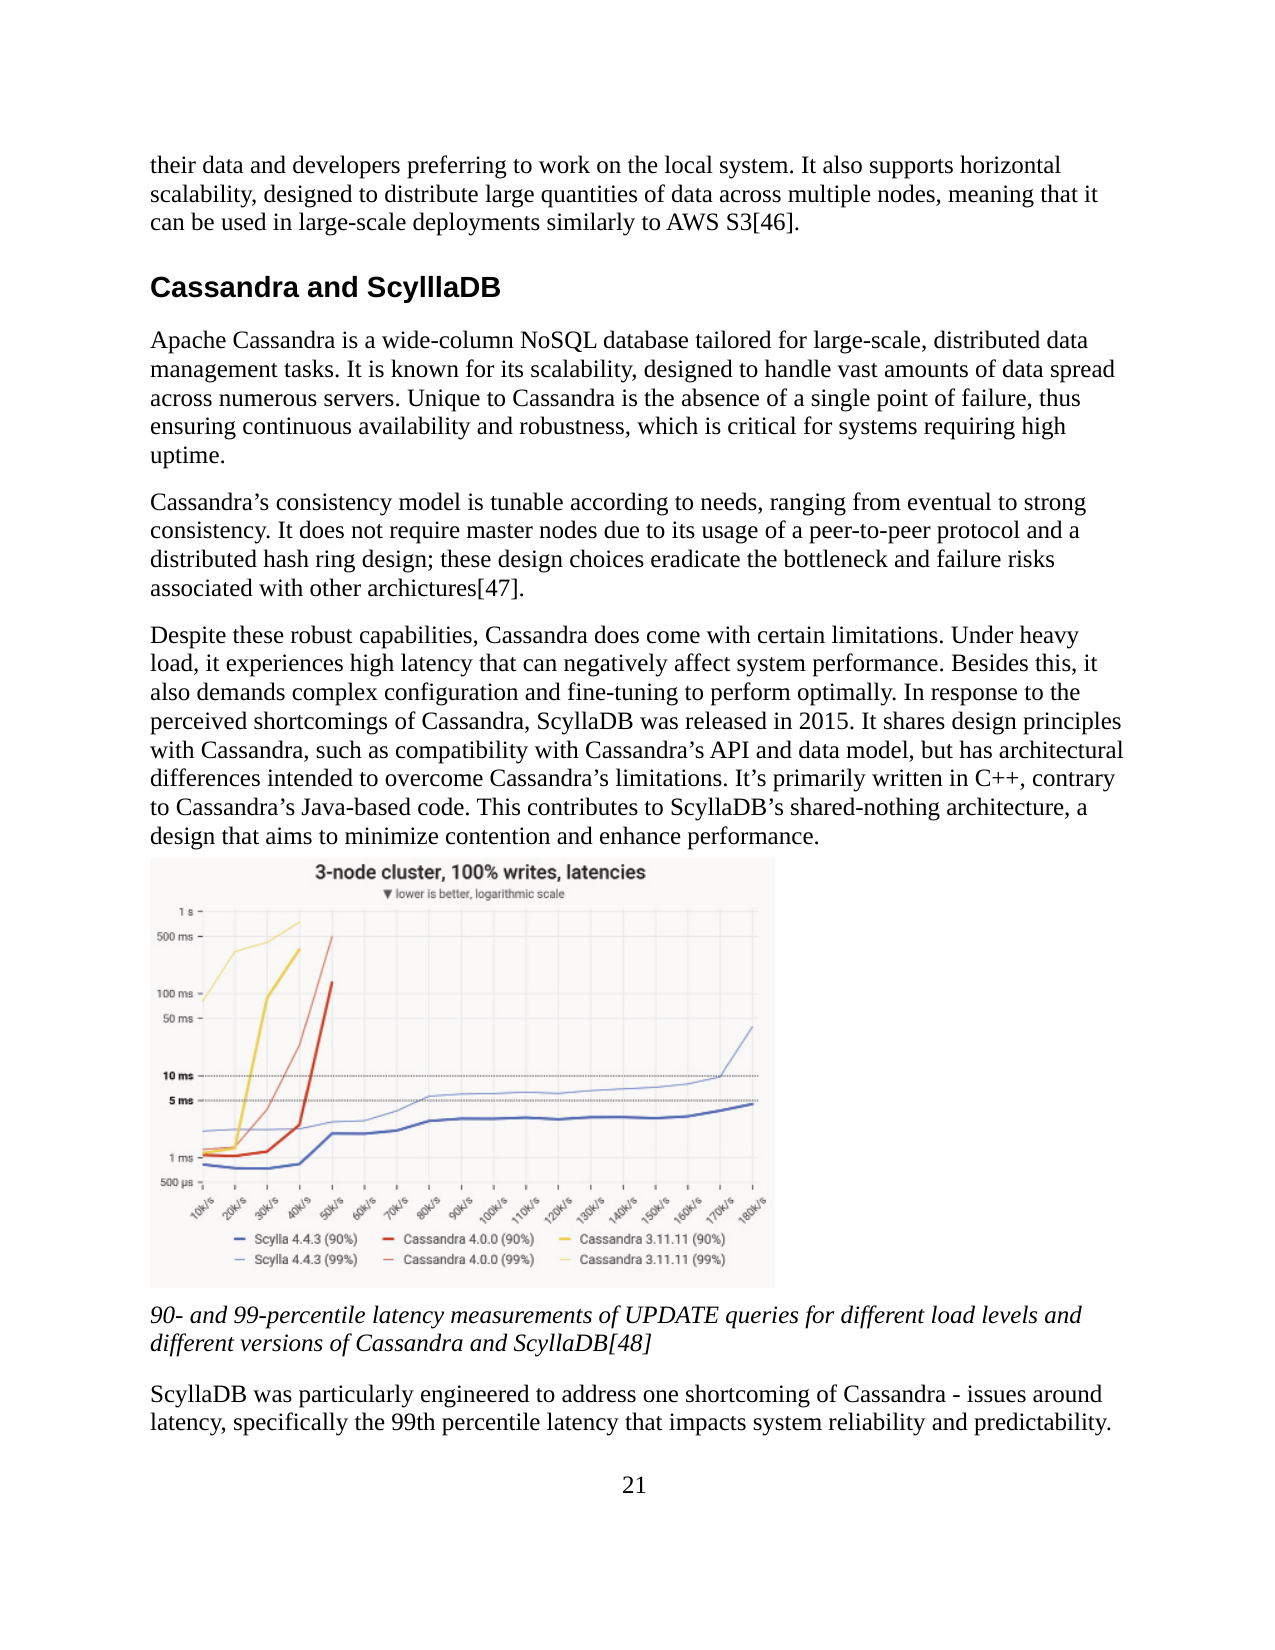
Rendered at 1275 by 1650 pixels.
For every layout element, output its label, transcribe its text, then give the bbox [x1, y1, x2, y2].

text Cassandra’s consistency model is tunable according to needs, ranging from eventual to strong consistency. It does not require master nodes due to its usage of a peer-to-peer protocol and a distributed hash ring design; these design choices eradicate the bottleneck and failure risks associated with other archictures[47]. [150, 487, 1125, 602]
text 90- and 99-percentile latency measurements of UPDATE queries for different load levels and different versions of Cassandra and ScyllaDB[48] [150, 1300, 1125, 1357]
text Despite these robust capabilities, Cassandra does come with certain limitations. Under heavy load, it experiences high latency that can negatively affect system performance. Besides this, it also demands complex configuration and fine-tuning to perform optimally. In response to the perceived shortcomings of Cassandra, ScyllaDB was released in 2015. It shares design principles with Cassandra, such as compatibility with Cassandra’s API and data model, but has architectural differences intended to overcome Cassandra’s limitations. It’s primarily written in C++, contrary to Cassandra’s Java-based code. This contributes to ScyllaDB’s shared-nothing architecture, a design that aims to minimize contention and enhance performance. [150, 620, 1125, 850]
text their data and developers preferring to work on the local system. It also supports horizontal scalability, designed to distribute large quantities of data across multiple nodes, meaning that it can be used in large-scale deployments similarly to AWS S3[46]. [150, 150, 1125, 236]
subtitle Cassandra and ScylllaDB [150, 270, 1125, 304]
picture [150, 858, 775, 1288]
text ScyllaDB was particularly engineered to address one shortcoming of Cassandra - issues around latency, specifically the 99th percentile latency that impacts system reliability and predictability. [150, 1379, 1125, 1436]
text Apache Cassandra is a wide-column NoSQL database tailored for large-scale, distributed data management tasks. It is known for its scalability, designed to handle vast amounts of data spread across numerous servers. Unique to Cassandra is the absence of a single point of failure, thus ensuring continuous availability and robustness, which is critical for systems requiring high uptime. [150, 325, 1125, 469]
